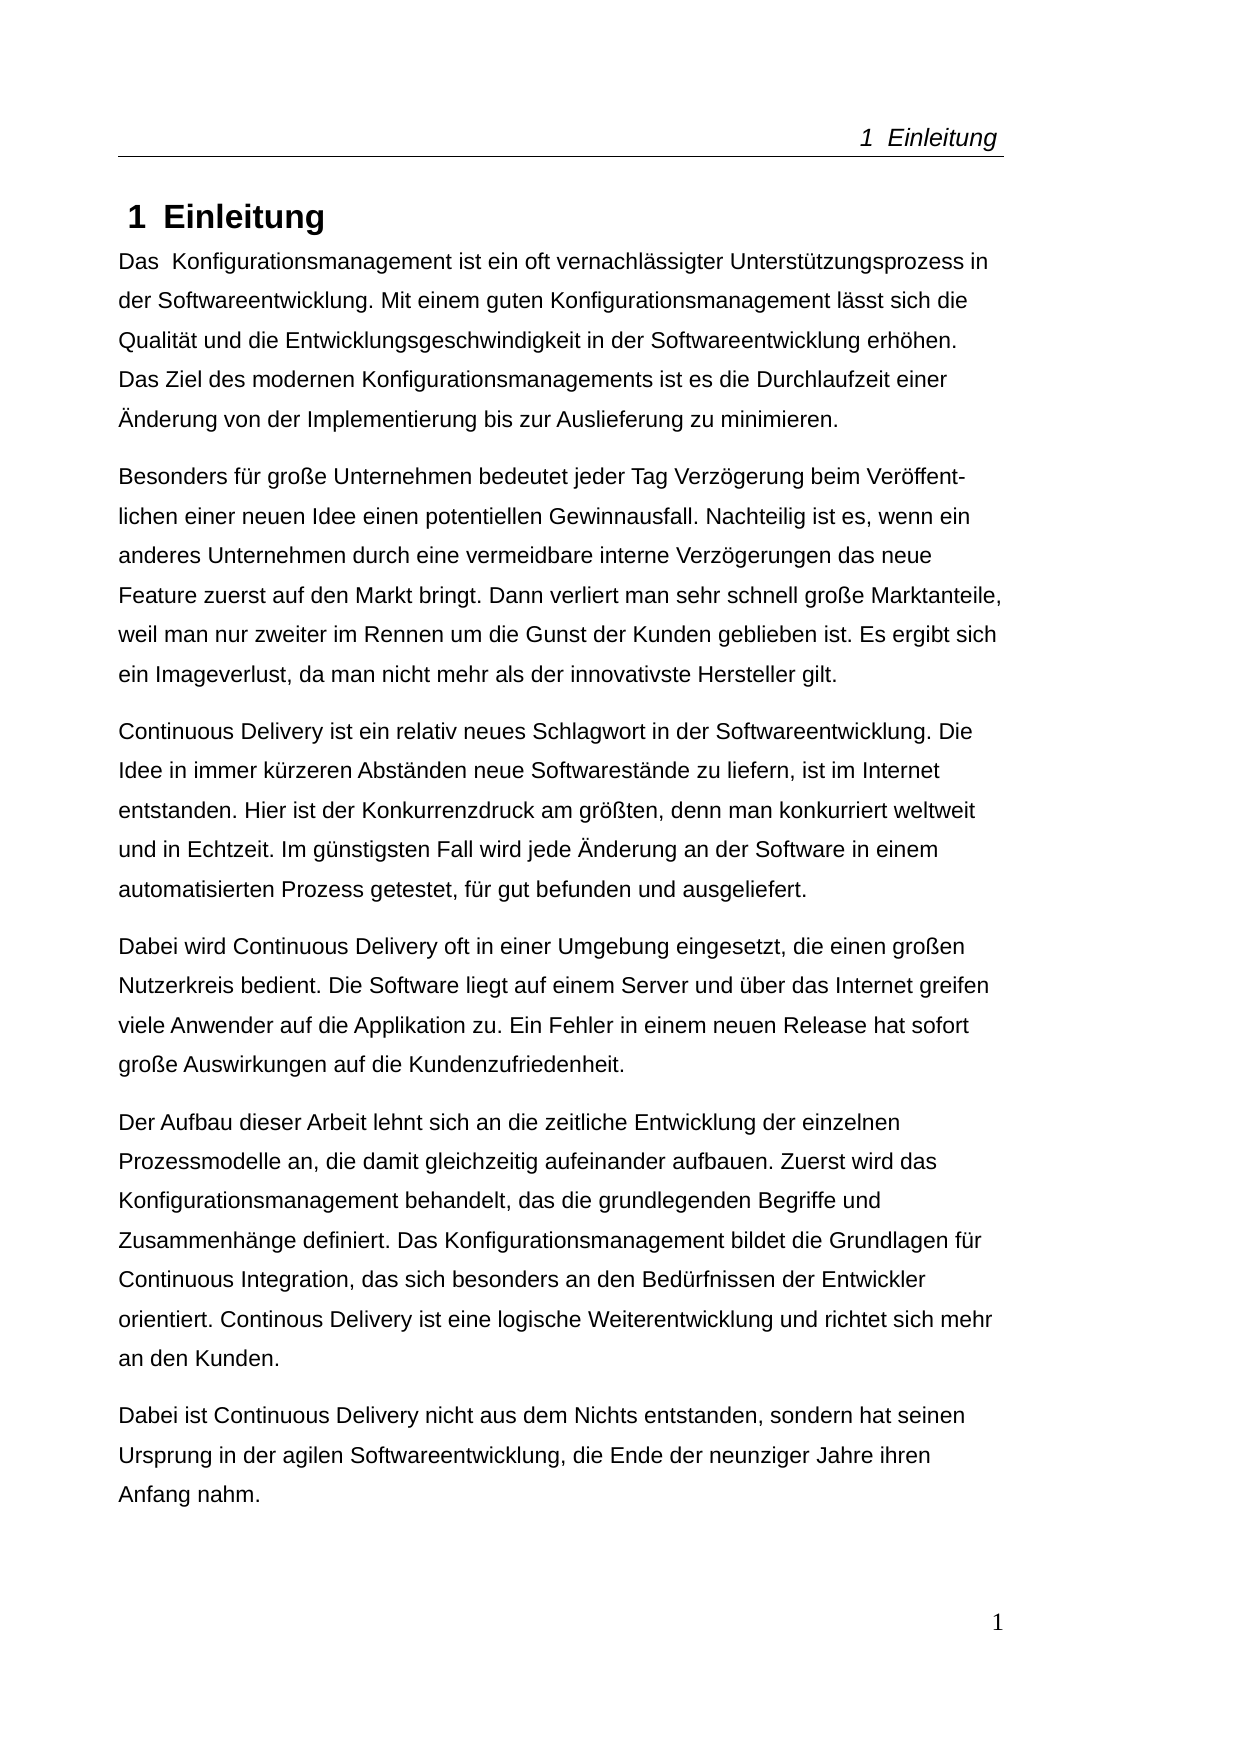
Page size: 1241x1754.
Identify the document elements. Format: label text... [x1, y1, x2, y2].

text Der Aufbau dieser Arbeit lehnt sich an die zeitliche Entwicklung der einzelnen Prozessmodelle an, die damit gleichzeitig aufeinander aufbauen. Zuerst wird das Konfigurationsmanagement behandelt, das die grundlegenden Begriffe und Zusammenhänge definiert. Das Konfigurationsmanagement bildet die Grundlagen für Continuous Integration, das sich besonders an den Bedürfnissen der Entwickler orientiert. Continous Delivery ist eine logische Weiterentwicklung und richtet sich mehr an den Kunden. [118, 1108, 1004, 1372]
text Dabei wird Continuous Delivery oft in einer Umgebung eingesetzt, die einen großen Nutzerkreis bedient. Die Software liegt auf einem Server und über das Internet greifen viele Anwender auf die Applikation zu. Ein Fehler in einem neuen Release hat sofort große Auswirkungen auf die Kundenzufriedenheit. [118, 933, 1004, 1078]
text Continuous Delivery ist ein relativ neues Schlagwort in der Softwareentwicklung. Die Idee in immer kürzeren Abständen neue Softwarestände zu liefern, ist im Internet entstanden. Hier ist der Konkurrenzdruck am größten, denn man konkurriert weltweit und in Echtzeit. Im günstigsten Fall wird jede Änderung an der Software in einem automatisierten Prozess getestet, für gut befunden und ausgeliefert. [118, 718, 1004, 902]
subtitle Einleitung [118, 197, 1004, 236]
text Dabei ist Continuous Delivery nicht aus dem Nichts entstanden, sondern hat seinen Ursprung in der agilen Softwareentwicklung, die Ende der neunziger Jahre ihren Anfang nahm. [118, 1402, 1004, 1508]
text Das Konfigurationsmanagement ist ein oft vernachlässigter Unterstützungsprozess in der Softwareentwicklung. Mit einem guten Konfigurationsmanagement lässt sich die Qualität und die Entwicklungsgeschwindigkeit in der Softwareentwicklung erhöhen. Das Ziel des modernen Konfigurationsmanagements ist es die Durchlaufzeit einer Änderung von der Implementierung bis zur Auslieferung zu minimieren. [118, 248, 1004, 432]
text Besonders für große Unternehmen bedeutet jeder Tag Verzögerung beim Veröffent-lichen einer neuen Idee einen potentiellen Gewinnausfall. Nachteilig ist es, wenn ein anderes Unternehmen durch eine vermeidbare interne Verzögerungen das neue Feature zuerst auf den Markt bringt. Dann verliert man sehr schnell große Marktanteile, weil man nur zweiter im Rennen um die Gunst der Kunden geblieben ist. Es ergibt sich ein Imageverlust, da man nicht mehr als der innovativste Hersteller gilt. [118, 463, 1004, 687]
